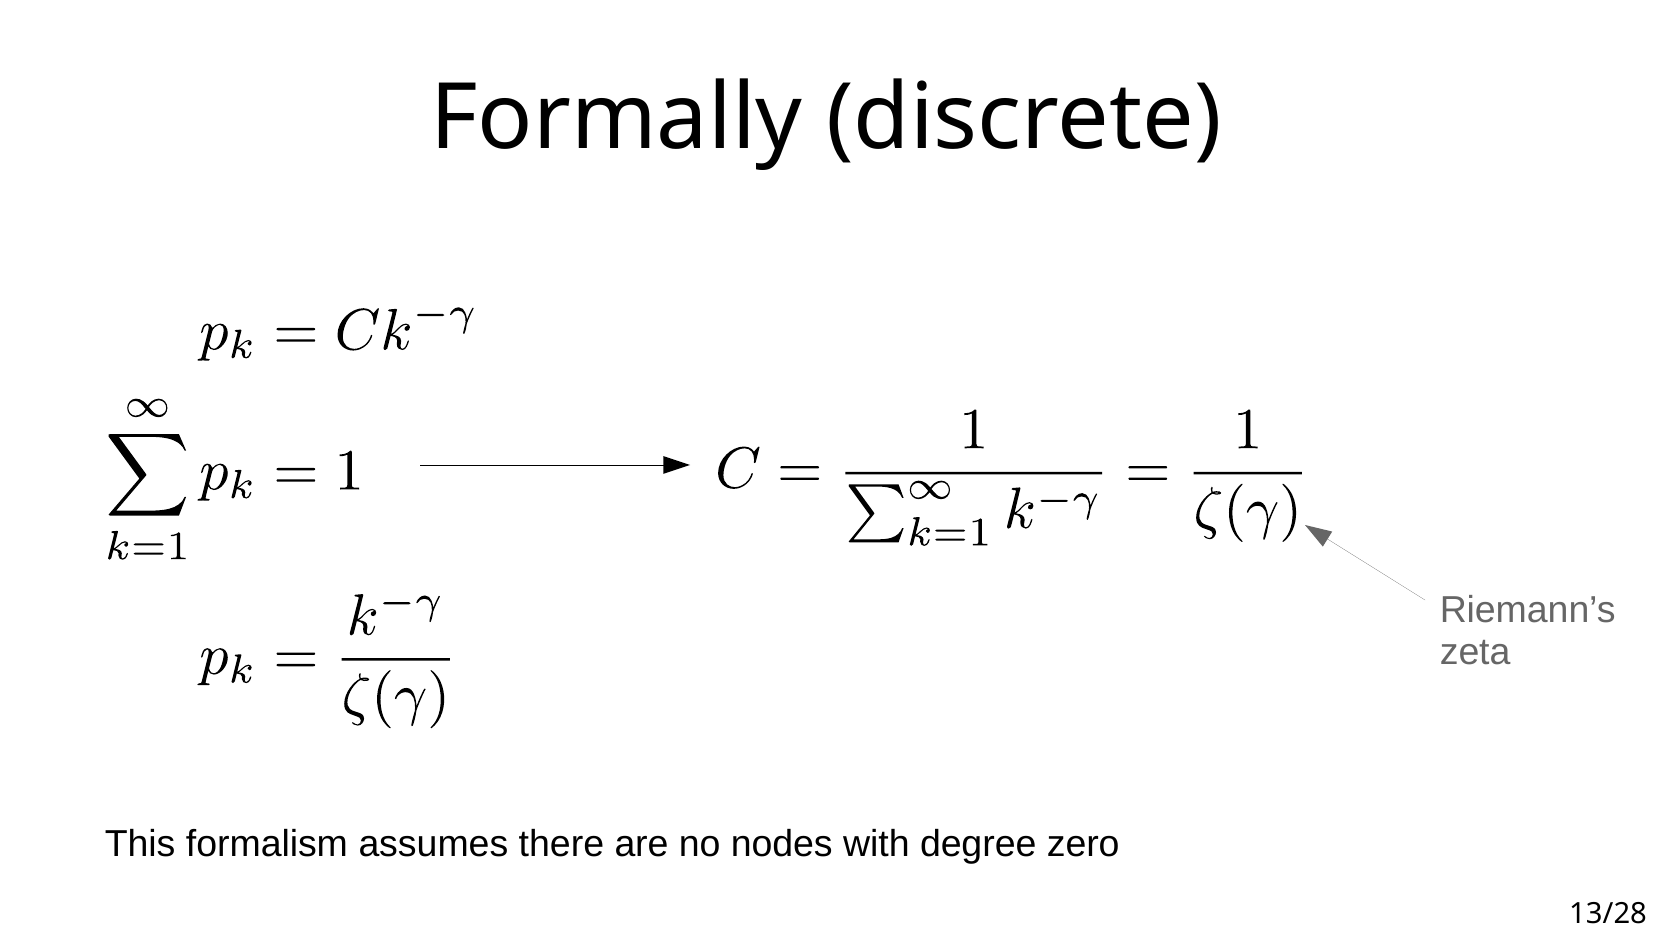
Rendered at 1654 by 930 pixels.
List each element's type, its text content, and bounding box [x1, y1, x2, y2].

text_box [715, 409, 1302, 546]
text_box [105, 300, 476, 729]
text_box Riemann’s zeta [1425, 581, 1636, 680]
title Formally (discrete) [82, 1, 1571, 225]
text_box This formalism assumes there are no nodes with degree zero [90, 814, 1291, 901]
